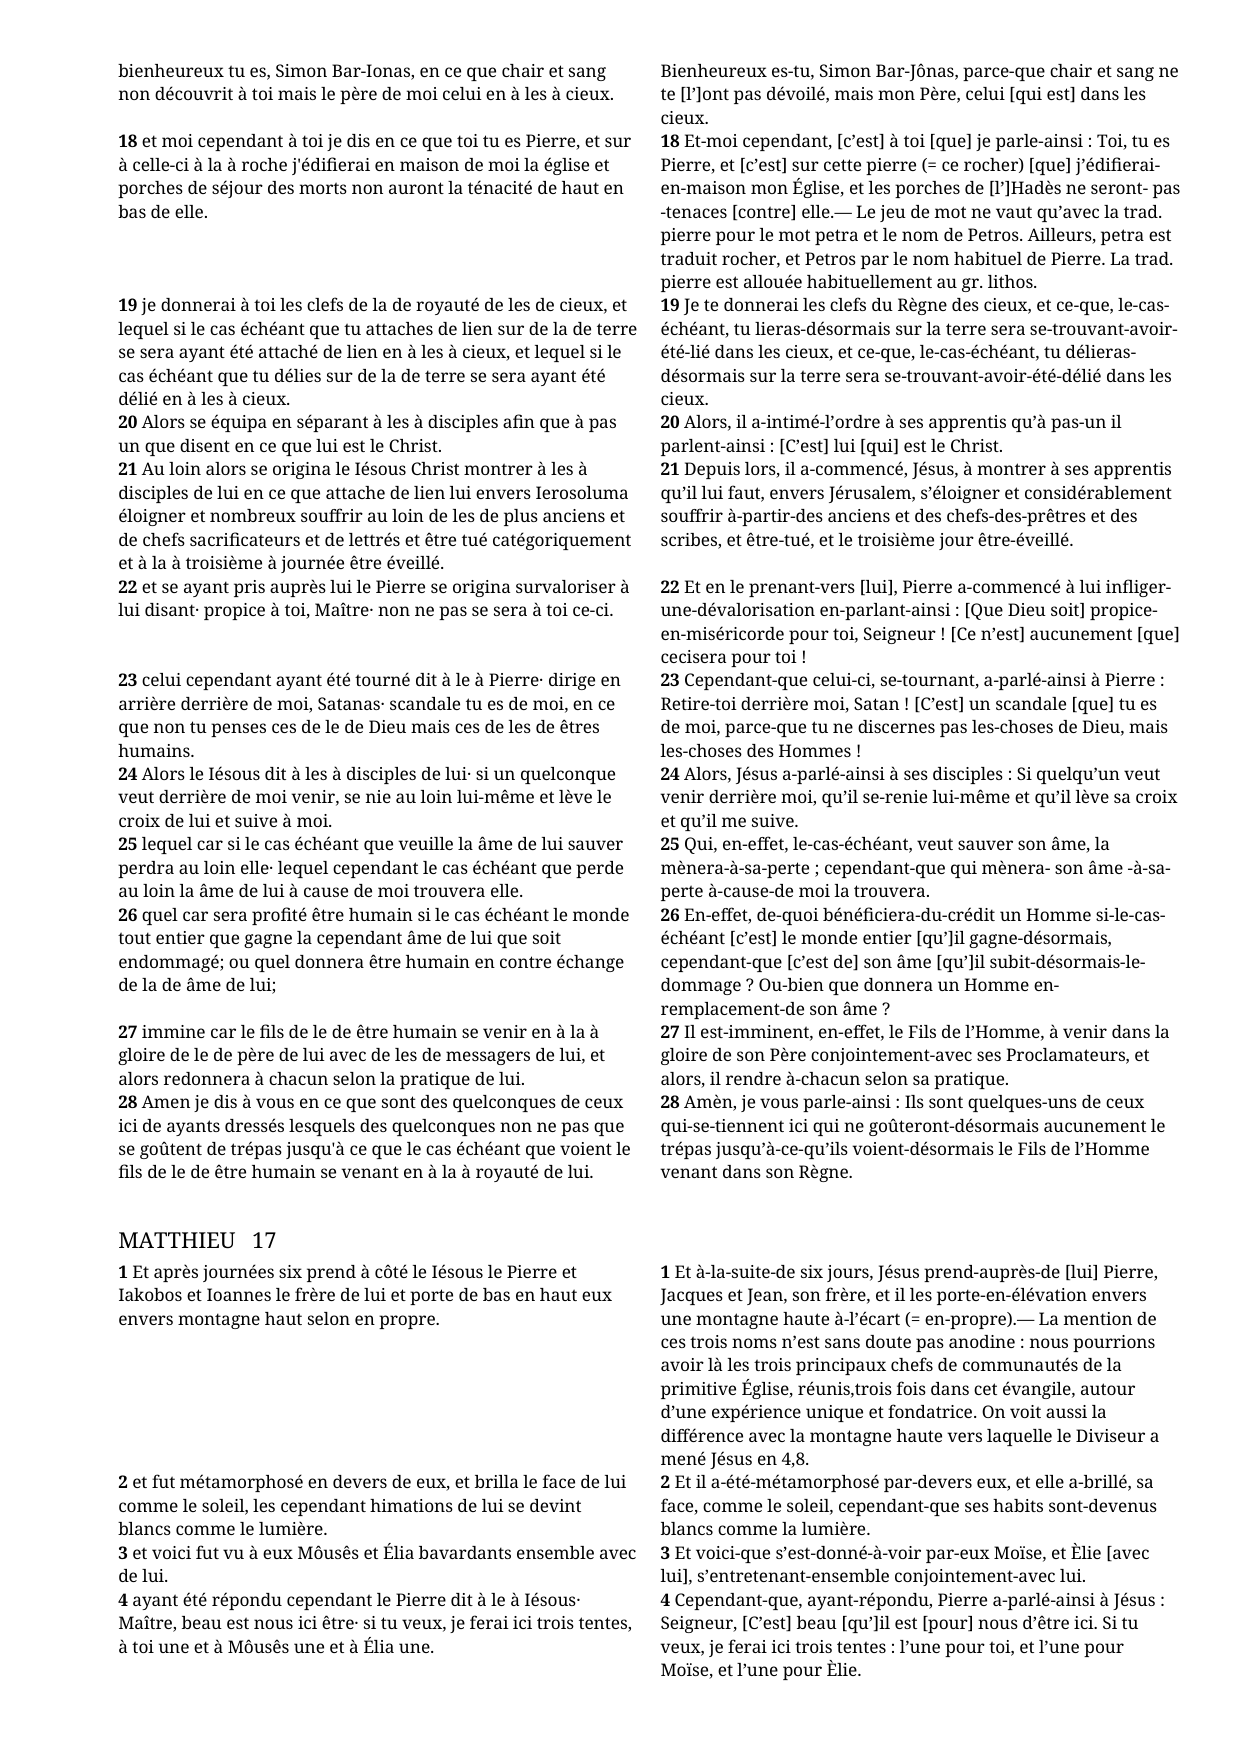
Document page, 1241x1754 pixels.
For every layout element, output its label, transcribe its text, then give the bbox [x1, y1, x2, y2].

table_cell 26 quel car sera profité être humain si le cas échéant le monde tout entier que gagne la cependant âme de lui que soit endommagé; ou quel donnera être humain en contre échange de la de âme de lui; [118, 903, 639, 1020]
table_cell 24 Alors le Iésous dit à les à disciples de lui· si un quelconque veut derrière de moi venir, se nie au loin lui-même et lève le croix de lui et suive à moi. [118, 762, 639, 832]
table_cell 19 je donnerai à toi les clefs de la de royauté de les de cieux, et lequel si le cas échéant que tu attaches de lien sur de la de terre se sera ayant été attaché de lien en à les à cieux, et lequel si le cas échéant que tu délies sur de la de terre se sera ayant été délié en à les à cieux. [118, 294, 639, 411]
text MATTHIEU 17 [118, 1226, 1181, 1255]
table_cell 20 Alors se équipa en séparant à les à disciples afin que à pas un que disent en ce que lui est le Christ. [118, 411, 639, 457]
table_cell [639, 1541, 660, 1588]
table_cell 22 Et en le prenant-vers [lui], Pierre a-commencé à lui infliger-une-dévalorisation en-parlant-ainsi : [Que Dieu soit] propice-en-miséricorde pour toi, Seigneur ! [Ce n’est] aucunement [que] cecisera pour toi ! [660, 575, 1181, 668]
table_cell 28 Amèn, je vous parle-ainsi : Ils sont quelques-uns de ceux qui-se-tiennent ici qui ne goûteront-désormais aucunement le trépas jusqu’à-ce-qu’ils voient-désormais le Fils de l’Homme venant dans son Règne. [660, 1090, 1181, 1184]
table_cell [639, 903, 660, 1020]
table_cell [639, 762, 660, 832]
table_cell 4 ayant été répondu cependant le Pierre dit à le à Iésous· Maître, beau est nous ici être· si tu veux, je ferai ici trois tentes, à toi une et à Môusês une et à Élia une. [118, 1588, 639, 1682]
table_cell [639, 294, 660, 411]
table_cell 25 Qui, en-effet, le-cas-échéant, veut sauver son âme, la mènera-à-sa-perte ; cependant-que qui mènera- son âme -à-sa-perte à-cause-de moi la trouvera. [660, 833, 1181, 903]
table_cell 19 Je te donnerai les clefs du Règne des cieux, et ce-que, le-cas-échéant, tu lieras-désormais sur la terre sera se-trouvant-avoir-été-lié dans les cieux, et ce-que, le-cas-échéant, tu délieras-désormais sur la terre sera se-trouvant-avoir-été-délié dans les cieux. [660, 294, 1181, 411]
table_cell 22 et se ayant pris auprès lui le Pierre se origina survaloriser à lui disant· propice à toi, Maître· non ne pas se sera à toi ce-ci. [118, 575, 639, 668]
table_cell 4 Cependant-que, ayant-répondu, Pierre a-parlé-ainsi à Jésus : Seigneur, [C’est] beau [qu’]il est [pour] nous d’être ici. Si tu veux, je ferai ici trois tentes : l’une pour toi, et l’une pour Moïse, et l’une pour Èlie. [660, 1588, 1181, 1682]
table_cell 21 Au loin alors se origina le Iésous Christ montrer à les à disciples de lui en ce que attache de lien lui envers Ierosoluma éloigner et nombreux souffrir au loin de les de plus anciens et de chefs sacrificateurs et de lettrés et être tué catégoriquement et à la à troisième à journée être éveillé. [118, 458, 639, 575]
table_cell [639, 669, 660, 762]
table_cell 17 Ayant été répondu cependant le Iésous dit à lui· bienheureux tu es, Simon Bar-Ionas, en ce que chair et sang non découvrit à toi mais le père de moi celui en à les à cieux. [118, 59, 639, 129]
table_cell [639, 458, 660, 575]
table_cell 2 et fut métamorphosé en devers de eux, et brilla le face de lui comme le soleil, les cependant himations de lui se devint blancs comme le lumière. [118, 1471, 639, 1541]
table_cell 17 Cependant-qu’ayant-répondu, Jésus lui a-parlé-ainsi : Bienheureux es-tu, Simon Bar-Jônas, parce-que chair et sang ne te [l’]ont pas dévoilé, mais mon Père, celui [qui est] dans les cieux. [660, 59, 1181, 129]
table_cell [639, 575, 660, 668]
table_cell 2 Et il a-été-métamorphosé par-devers eux, et elle a-brillé, sa face, comme le soleil, cependant-que ses habits sont-devenus blancs comme la lumière. [660, 1471, 1181, 1541]
table_cell 3 Et voici-que s’est-donné-à-voir par-eux Moïse, et Èlie [avec lui], s’entretenant-ensemble conjointement-avec lui. [660, 1541, 1181, 1588]
table_cell 23 celui cependant ayant été tourné dit à le à Pierre· dirige en arrière derrière de moi, Satanas· scandale tu es de moi, en ce que non tu penses ces de le de Dieu mais ces de les de êtres humains. [118, 669, 639, 762]
table_cell 27 immine car le fils de le de être humain se venir en à la à gloire de le de père de lui avec de les de messagers de lui, et alors redonnera à chacun selon la pratique de lui. [118, 1020, 639, 1090]
table_cell 23 Cependant-que celui-ci, se-tournant, a-parlé-ainsi à Pierre : Retire-toi derrière moi, Satan ! [C’est] un scandale [que] tu es de moi, parce-que tu ne discernes pas les-choses de Dieu, mais les-choses des Hommes ! [660, 669, 1181, 762]
table_cell [639, 1020, 660, 1090]
table_cell [639, 59, 660, 129]
table_cell [639, 1471, 660, 1541]
table_cell 20 Alors, il a-intimé-l’ordre à ses apprentis qu’à pas-un il parlent-ainsi : [C’est] lui [qui] est le Christ. [660, 411, 1181, 457]
table_header 1 Et après journées six prend à côté le Iésous le Pierre et Iakobos et Ioannes le frère de lui et porte de bas en haut eux envers montagne haut selon en propre. [118, 1260, 639, 1471]
table_cell 25 lequel car si le cas échéant que veuille la âme de lui sauver perdra au loin elle· lequel cependant le cas échéant que perde au loin la âme de lui à cause de moi trouvera elle. [118, 833, 639, 903]
table_cell 24 Alors, Jésus a-parlé-ainsi à ses disciples : Si quelqu’un veut venir derrière moi, qu’il se-renie lui-même et qu’il lève sa croix et qu’il me suive. [660, 762, 1181, 832]
table_cell 26 En-effet, de-quoi bénéficiera-du-crédit un Homme si-le-cas-échéant [c’est] le monde entier [qu’]il gagne-désormais, cependant-que [c’est de] son âme [qu’]il subit-désormais-le-dommage ? Ou-bien que donnera un Homme en-remplacement-de son âme ? [660, 903, 1181, 1020]
table_cell [639, 1588, 660, 1682]
table_cell [639, 411, 660, 457]
table_cell 28 Amen je dis à vous en ce que sont des quelconques de ceux ici de ayants dressés lesquels des quelconques non ne pas que se goûtent de trépas jusqu'à ce que le cas échéant que voient le fils de le de être humain se venant en à la à royauté de lui. [118, 1090, 639, 1184]
table_header [639, 1260, 660, 1471]
table_cell 3 et voici fut vu à eux Môusês et Élia bavardants ensemble avec de lui. [118, 1541, 639, 1588]
table_cell 21 Depuis lors, il a-commencé, Jésus, à montrer à ses apprentis qu’il lui faut, envers Jérusalem, s’éloigner et considérablement souffrir à-partir-des anciens et des chefs-des-prêtres et des scribes, et être-tué, et le troisième jour être-éveillé. [660, 458, 1181, 575]
table_cell 18 et moi cependant à toi je dis en ce que toi tu es Pierre, et sur à celle-ci à la à roche j'édifierai en maison de moi la église et porches de séjour des morts non auront la ténacité de haut en bas de elle. [118, 129, 639, 293]
table_cell 18 Et-moi cependant, [c’est] à toi [que] je parle-ainsi : Toi, tu es Pierre, et [c’est] sur cette pierre (= ce rocher) [que] j’édifierai-en-maison mon Église, et les porches de [l’]Hadès ne seront- pas -tenaces [contre] elle.— Le jeu de mot ne vaut qu’avec la trad. pierre pour le mot petra et le nom de Petros. Ailleurs, petra est traduit rocher, et Petros par le nom habituel de Pierre. La trad. pierre est allouée habituellement au gr. lithos. [660, 129, 1181, 293]
table_cell [639, 129, 660, 293]
table_cell [639, 833, 660, 903]
table_header 1 Et à-la-suite-de six jours, Jésus prend-auprès-de [lui] Pierre, Jacques et Jean, son frère, et il les porte-en-élévation envers une montagne haute à-l’écart (= en-propre).— La mention de ces trois noms n’est sans doute pas anodine : nous pourrions avoir là les trois principaux chefs de communautés de la primitive Église, réunis,trois fois dans cet évangile, autour d’une expérience unique et fondatrice. On voit aussi la différence avec la montagne haute vers laquelle le Diviseur a mené Jésus en 4,8. [660, 1260, 1181, 1471]
table_cell 27 Il est-imminent, en-effet, le Fils de l’Homme, à venir dans la gloire de son Père conjointement-avec ses Proclamateurs, et alors, il rendre à-chacun selon sa pratique. [660, 1020, 1181, 1090]
table_cell [639, 1090, 660, 1184]
